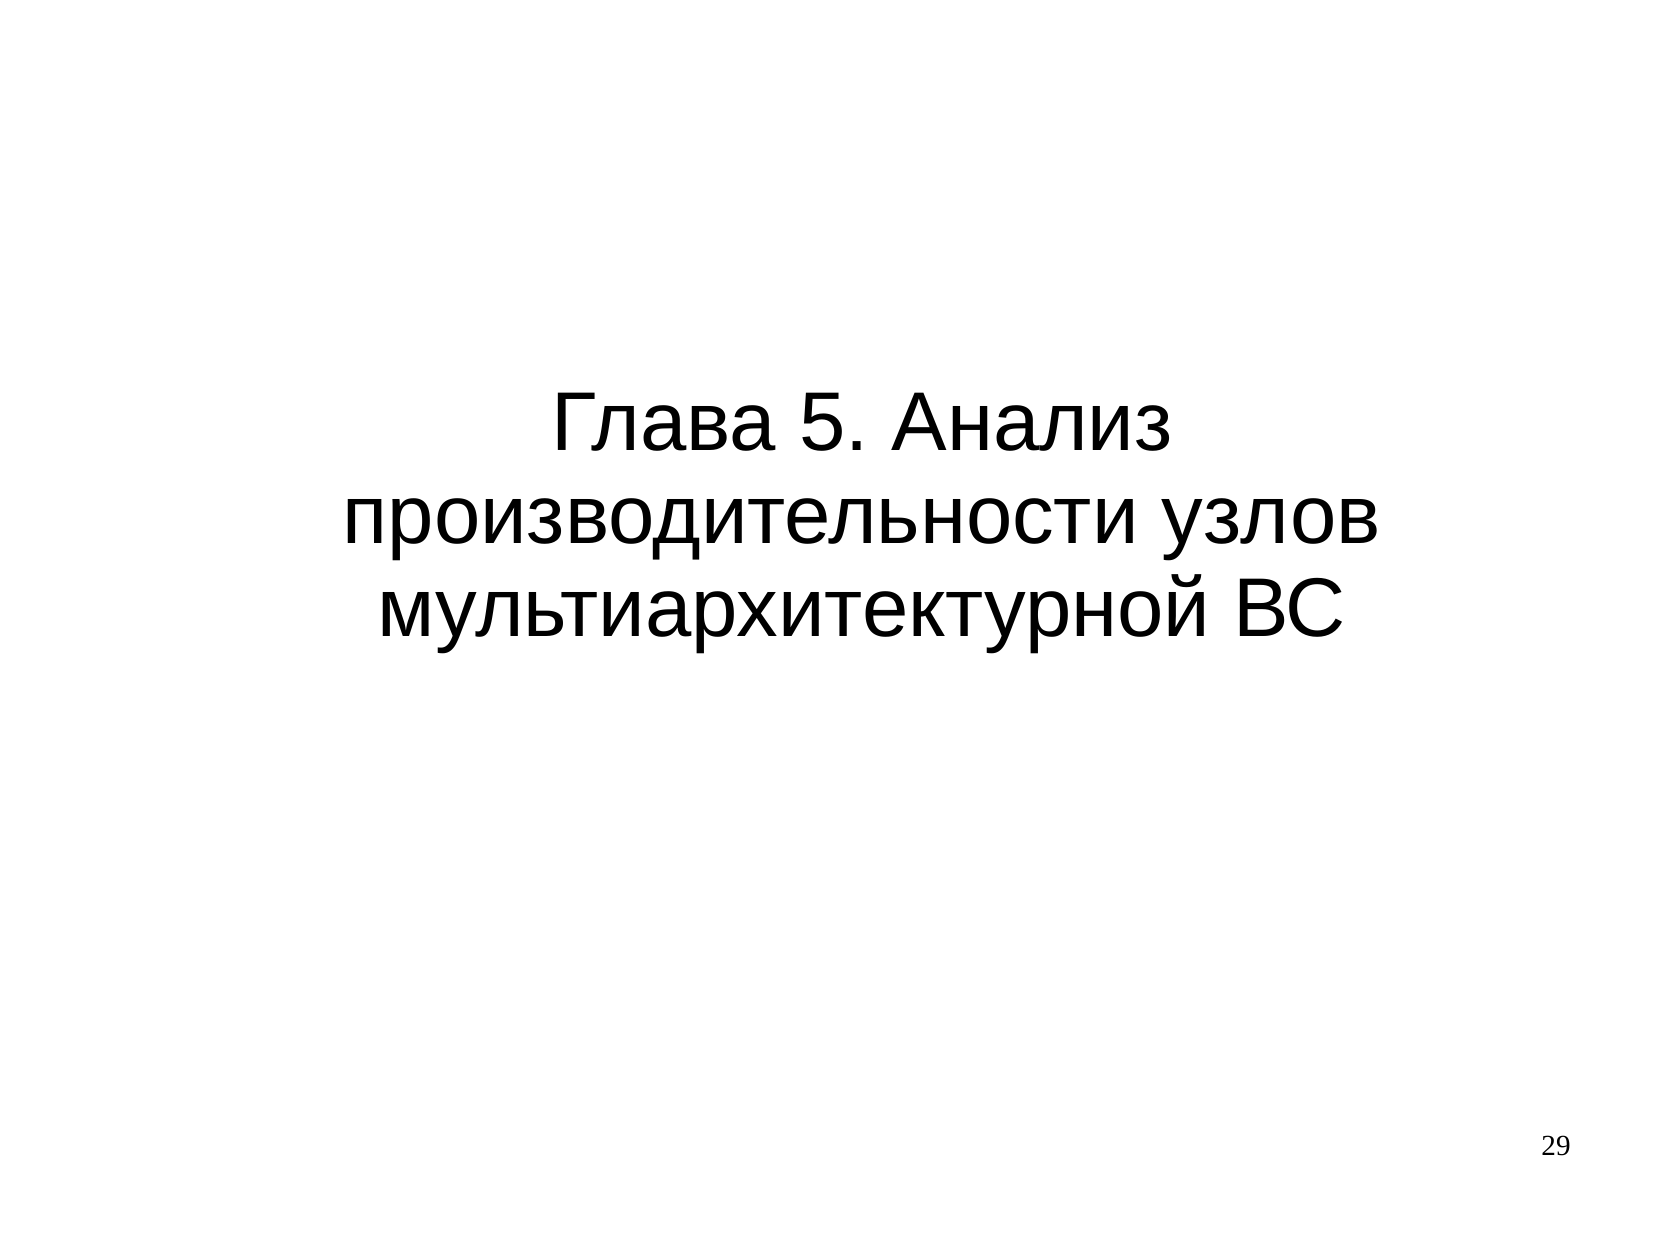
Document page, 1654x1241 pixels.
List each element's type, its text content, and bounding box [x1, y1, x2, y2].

list Глава 5. Анализ производительности узлов мультиархитектурной ВС [82, 290, 1571, 1010]
